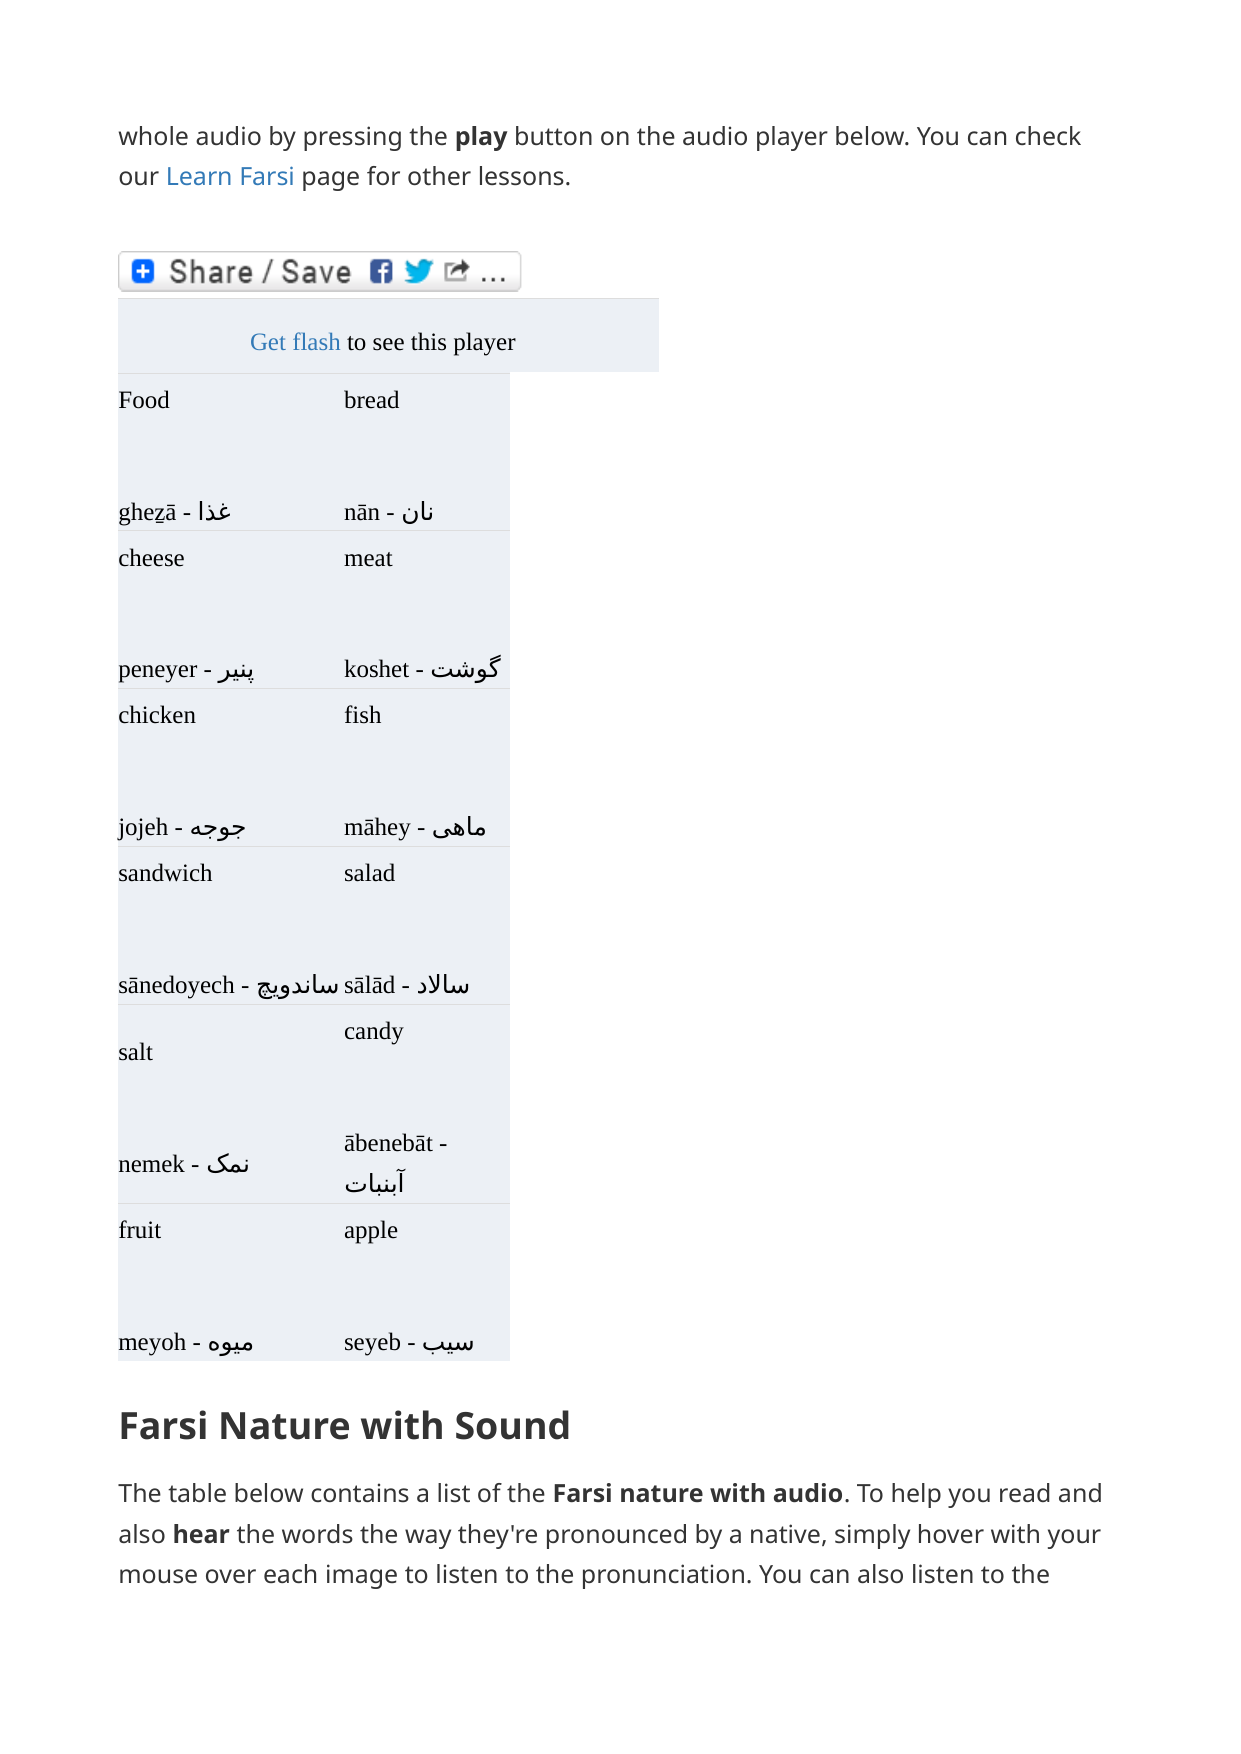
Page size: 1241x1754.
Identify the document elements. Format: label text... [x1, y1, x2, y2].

table_cell cheese peneyer - پنیر [118, 531, 344, 688]
table_cell salad sālād - سالاد [344, 847, 510, 1004]
table_header [525, 299, 659, 372]
table_cell sandwich sānedoyech - ساندویچ [118, 847, 344, 1004]
table_cell candy ābenebāt - آبنبات [344, 1005, 510, 1203]
table_cell fruit meyoh - میوه [118, 1204, 344, 1361]
table_header Get flash to see this player [250, 299, 525, 372]
table_cell meat koshet - گوشت [344, 531, 510, 688]
picture [118, 251, 522, 292]
table_header bread nān - نان [344, 374, 510, 530]
table_cell fish māhey - ماهی [344, 689, 510, 846]
table_header [118, 299, 250, 372]
table_cell salt nemek - نمک [118, 1005, 344, 1203]
text Farsi Nature with Sound [118, 1361, 1122, 1451]
text whole audio by pressing the play button on the audio player below. You can check our Learn Farsi page for other lessons. [118, 118, 1122, 193]
table_cell apple seyeb - سیب [344, 1204, 510, 1361]
text The table below contains a list of the Farsi nature with audio. To help you read and also hear the words the way they're pronounced by a native, simply hover with your mouse over each image to listen to the pronunciation. You can also listen to the [118, 1476, 1122, 1591]
table_cell chicken jojeh - جوجه [118, 689, 344, 846]
table_header Food gheẕā - غذا [118, 374, 344, 530]
